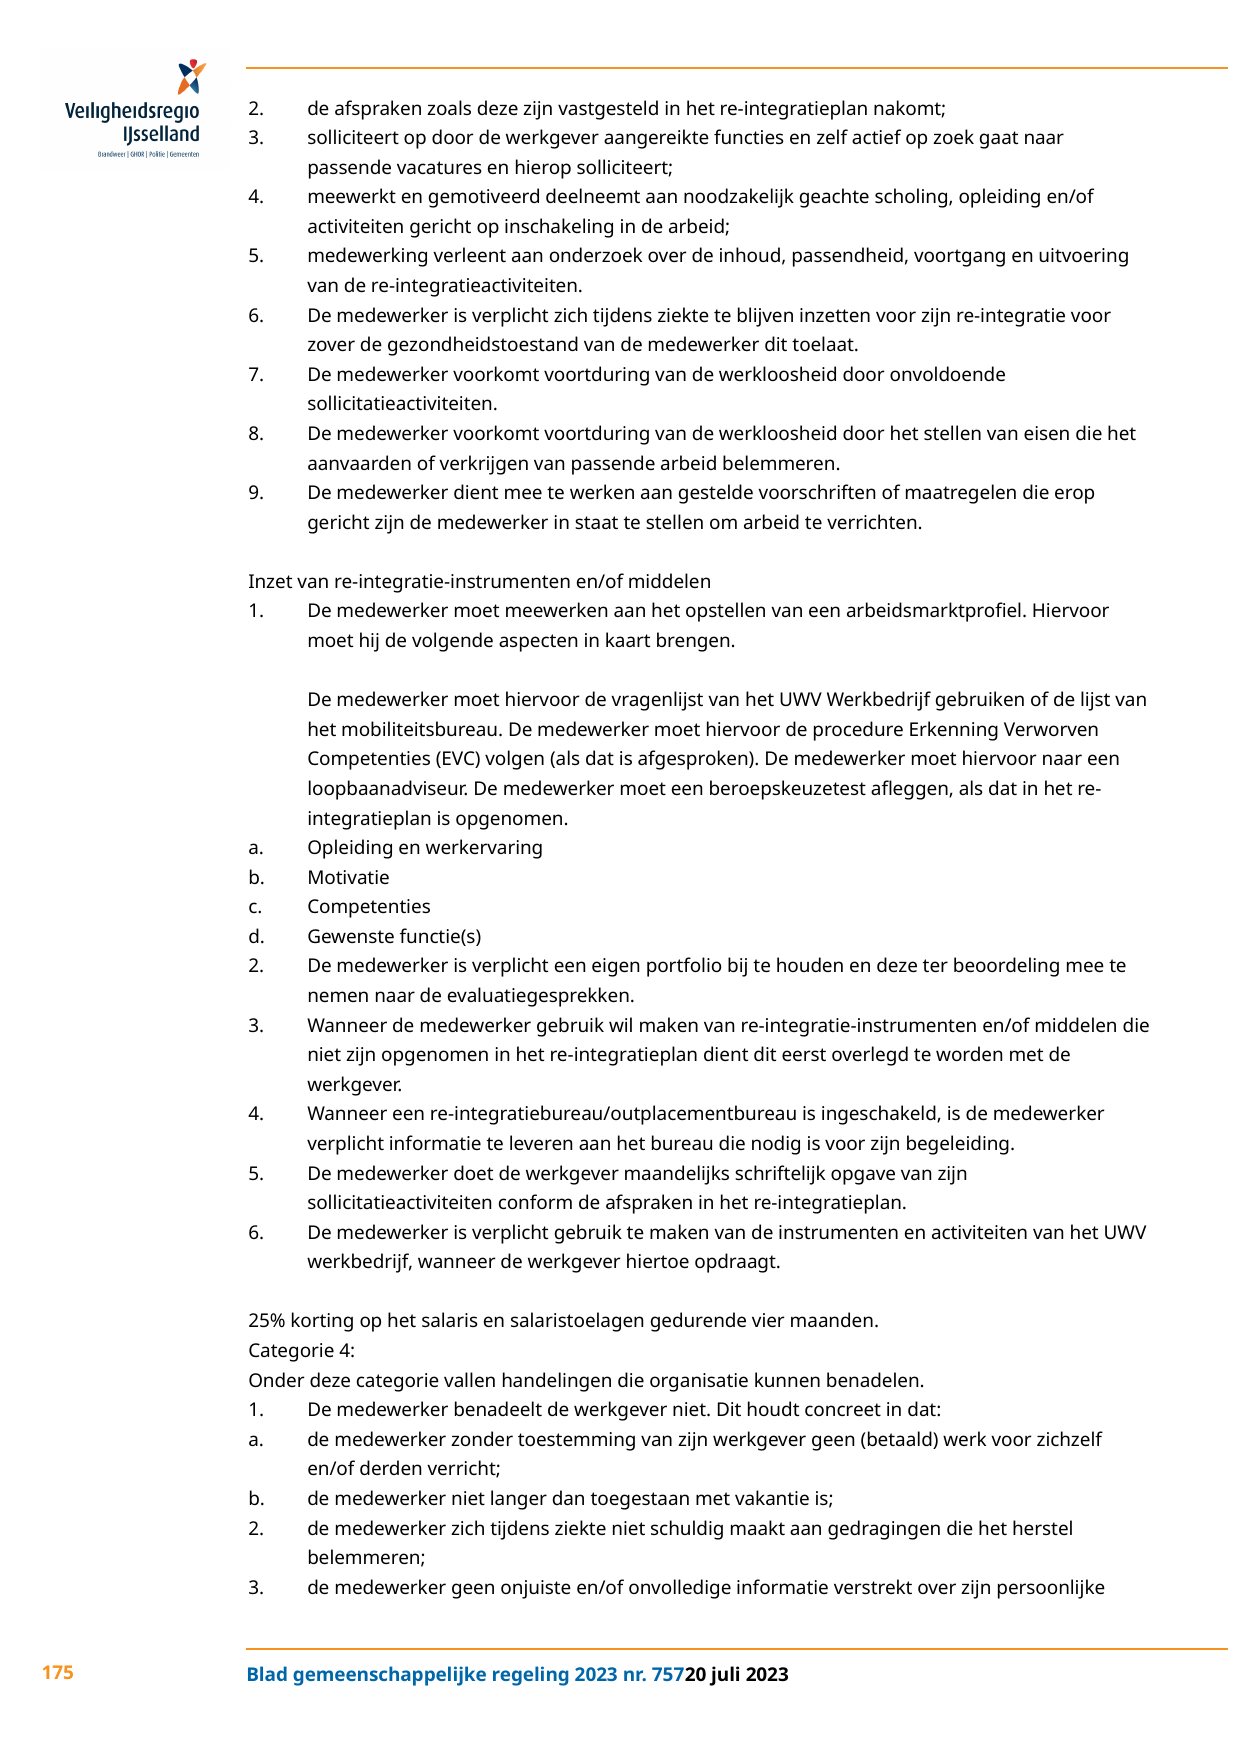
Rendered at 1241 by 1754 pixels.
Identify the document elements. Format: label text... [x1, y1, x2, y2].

text 25% korting op het salaris en salaristoelagen gedurende vier maanden. [248, 1308, 1152, 1333]
list de medewerker zonder toestemming van zijn werkgever geen (betaald) werk voor zichzelf en/of derden verricht; [248, 1426, 1152, 1481]
list meewerkt en gemotiveerd deelneemt aan noodzakelijk geachte scholing, opleiding en/of activiteiten gericht op inschakeling in de arbeid; [248, 183, 1152, 239]
list solliciteert op door de werkgever aangereikte functies en zelf actief op zoek gaat naar passende vacatures en hierop solliciteert; [248, 124, 1152, 180]
list medewerking verleent aan onderzoek over de inhoud, passendheid, voortgang en uitvoering van de re-integratieactiviteiten. [248, 243, 1152, 298]
list De medewerker is verplicht een eigen portfolio bij te houden en deze ter beoordeling mee te nemen naar de evaluatiegesprekken. [248, 953, 1152, 1008]
list De medewerker voorkomt voortduring van de werkloosheid door het stellen van eisen die het aanvaarden of verkrijgen van passende arbeid belemmeren. [248, 420, 1152, 476]
list De medewerker is verplicht gebruik te maken van de instrumenten en activiteiten van het UWV werkbedrijf, wanneer de werkgever hiertoe opdraagt. [248, 1219, 1152, 1274]
picture [41, 47, 231, 172]
list De medewerker dient mee te werken aan gestelde voorschriften of maatregelen die erop gericht zijn de medewerker in staat te stellen om arbeid te verrichten. [248, 479, 1152, 535]
list de medewerker geen onjuiste en/of onvolledige informatie verstrekt over zijn persoonlijke [248, 1574, 1152, 1600]
text Inzet van re-integratie-instrumenten en/of middelen [248, 568, 1152, 594]
list Opleiding en werkervaring [248, 834, 1152, 860]
list De medewerker moet meewerken aan het opstellen van een arbeidsmarktprofiel. Hiervoor moet hij de volgende aspecten in kaart brengen. [248, 598, 1152, 653]
text Categorie 4: [248, 1337, 1152, 1363]
list Competenties [248, 893, 1152, 919]
list Wanneer de medewerker gebruik wil maken van re-integratie-instrumenten en/of middelen die niet zijn opgenomen in het re-integratieplan dient dit eerst overlegd te worden met de werkgever. [248, 1012, 1152, 1097]
list De medewerker benadeelt de werkgever niet. Dit houdt concreet in dat: [248, 1396, 1152, 1422]
list Wanneer een re-integratiebureau/outplacementbureau is ingeschakeld, is de medewerker verplicht informatie te leveren aan het bureau die nodig is voor zijn begeleiding. [248, 1101, 1152, 1156]
list Gewenste functie(s) [248, 923, 1152, 949]
list de medewerker niet langer dan toegestaan met vakantie is; [248, 1485, 1152, 1511]
text Onder deze categorie vallen handelingen die organisatie kunnen benadelen. [248, 1367, 1152, 1393]
list Motivatie [248, 864, 1152, 890]
list De medewerker moet hiervoor de vragenlijst van het UWV Werkbedrijf gebruiken of de lijst van het mobiliteitsbureau. De medewerker moet hiervoor de procedure Erkenning Verworven Competenties (EVC) volgen (als dat is afgesproken). De medewerker moet hiervoor naar een loopbaanadviseur. De medewerker moet een beroepskeuzetest afleggen, als dat in het re-integratieplan is opgenomen. [248, 686, 1152, 831]
list De medewerker doet de werkgever maandelijks schriftelijk opgave van zijn sollicitatieactiviteiten conform de afspraken in het re-integratieplan. [248, 1160, 1152, 1215]
list De medewerker voorkomt voortduring van de werkloosheid door onvoldoende sollicitatieactiviteiten. [248, 361, 1152, 416]
list de medewerker zich tijdens ziekte niet schuldig maakt aan gedragingen die het herstel belemmeren; [248, 1515, 1152, 1570]
list de afspraken zoals deze zijn vastgesteld in het re-integratieplan nakomt; [248, 95, 1152, 121]
list De medewerker is verplicht zich tijdens ziekte te blijven inzetten voor zijn re-integratie voor zover de gezondheidstoestand van de medewerker dit toelaat. [248, 302, 1152, 357]
